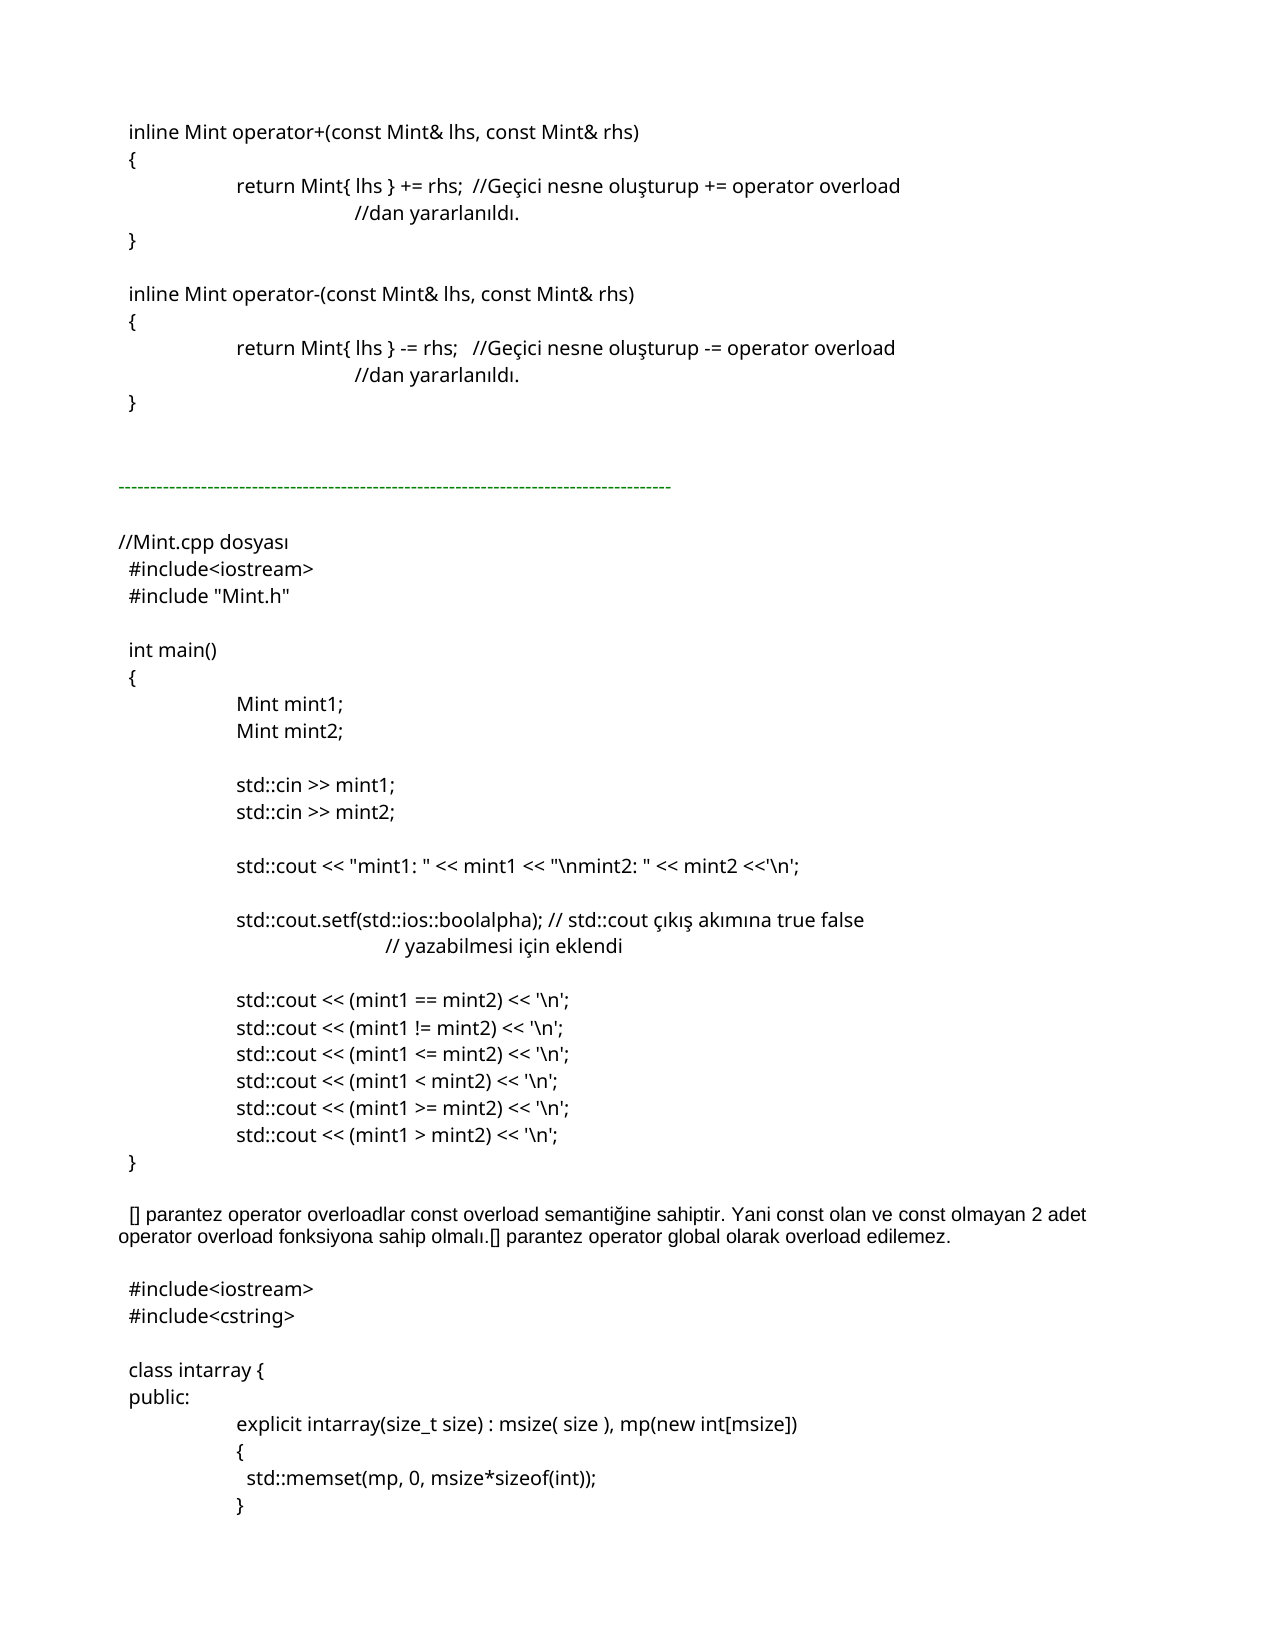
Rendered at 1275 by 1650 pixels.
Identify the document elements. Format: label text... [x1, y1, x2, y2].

text explicit intarray(size_t size) : msize( size ), mp(new int[msize]) [118, 1410, 1157, 1437]
text Mint mint2; [118, 717, 1157, 744]
text std::cout << (mint1 >= mint2) << '\n'; [118, 1095, 1157, 1122]
text std::memset(mp, 0, msize*sizeof(int)); [118, 1464, 1157, 1491]
text public: [118, 1383, 1157, 1410]
text return Mint{ lhs } -= rhs; //Geçici nesne oluşturup -= operator overload //dan yararlanıldı. [118, 334, 1157, 388]
text #include<iostream> [118, 555, 1157, 582]
text std::cout << (mint1 < mint2) << '\n'; [118, 1068, 1157, 1095]
text } [118, 226, 1157, 253]
text inline Mint operator-(const Mint& lhs, const Mint& rhs) [118, 280, 1157, 307]
text { [118, 307, 1157, 334]
text } [118, 388, 1157, 415]
text return Mint{ lhs } += rhs; //Geçici nesne oluşturup += operator overload //dan yararlanıldı. [118, 172, 1157, 226]
text #include "Mint.h" [118, 582, 1157, 609]
text { [118, 1437, 1157, 1464]
text { [118, 663, 1157, 690]
text inline Mint operator+(const Mint& lhs, const Mint& rhs) [118, 118, 1157, 145]
text --------------------------------------------------------------------------------------- [118, 472, 1157, 499]
text Mint mint1; [118, 690, 1157, 717]
text int main() [118, 636, 1157, 663]
text std::cin >> mint2; [118, 798, 1157, 825]
text } [118, 1149, 1157, 1176]
text std::cout << (mint1 > mint2) << '\n'; [118, 1122, 1157, 1149]
text #include<iostream> [118, 1275, 1157, 1302]
text { [118, 145, 1157, 172]
text [] parantez operator overloadlar const overload semantiğine sahiptir. Yani const olan ve const olmayan 2 adet operator overload fonksiyona sahip olmalı.[] parantez operator global olarak overload edilemez. [118, 1203, 1157, 1248]
text std::cin >> mint1; [118, 771, 1157, 798]
text std::cout << "mint1: " << mint1 << "\nmint2: " << mint2 <<'\n'; [118, 852, 1157, 879]
text std::cout.setf(std::ios::boolalpha); // std::cout çıkış akımına true false // yazabilmesi için eklendi [118, 906, 1157, 960]
text std::cout << (mint1 <= mint2) << '\n'; [118, 1041, 1157, 1068]
text //Mint.cpp dosyası [118, 528, 1157, 555]
text } [118, 1491, 1157, 1518]
text std::cout << (mint1 != mint2) << '\n'; [118, 1014, 1157, 1041]
text class intarray { [118, 1356, 1157, 1383]
text std::cout << (mint1 == mint2) << '\n'; [118, 987, 1157, 1014]
text #include<cstring> [118, 1302, 1157, 1329]
